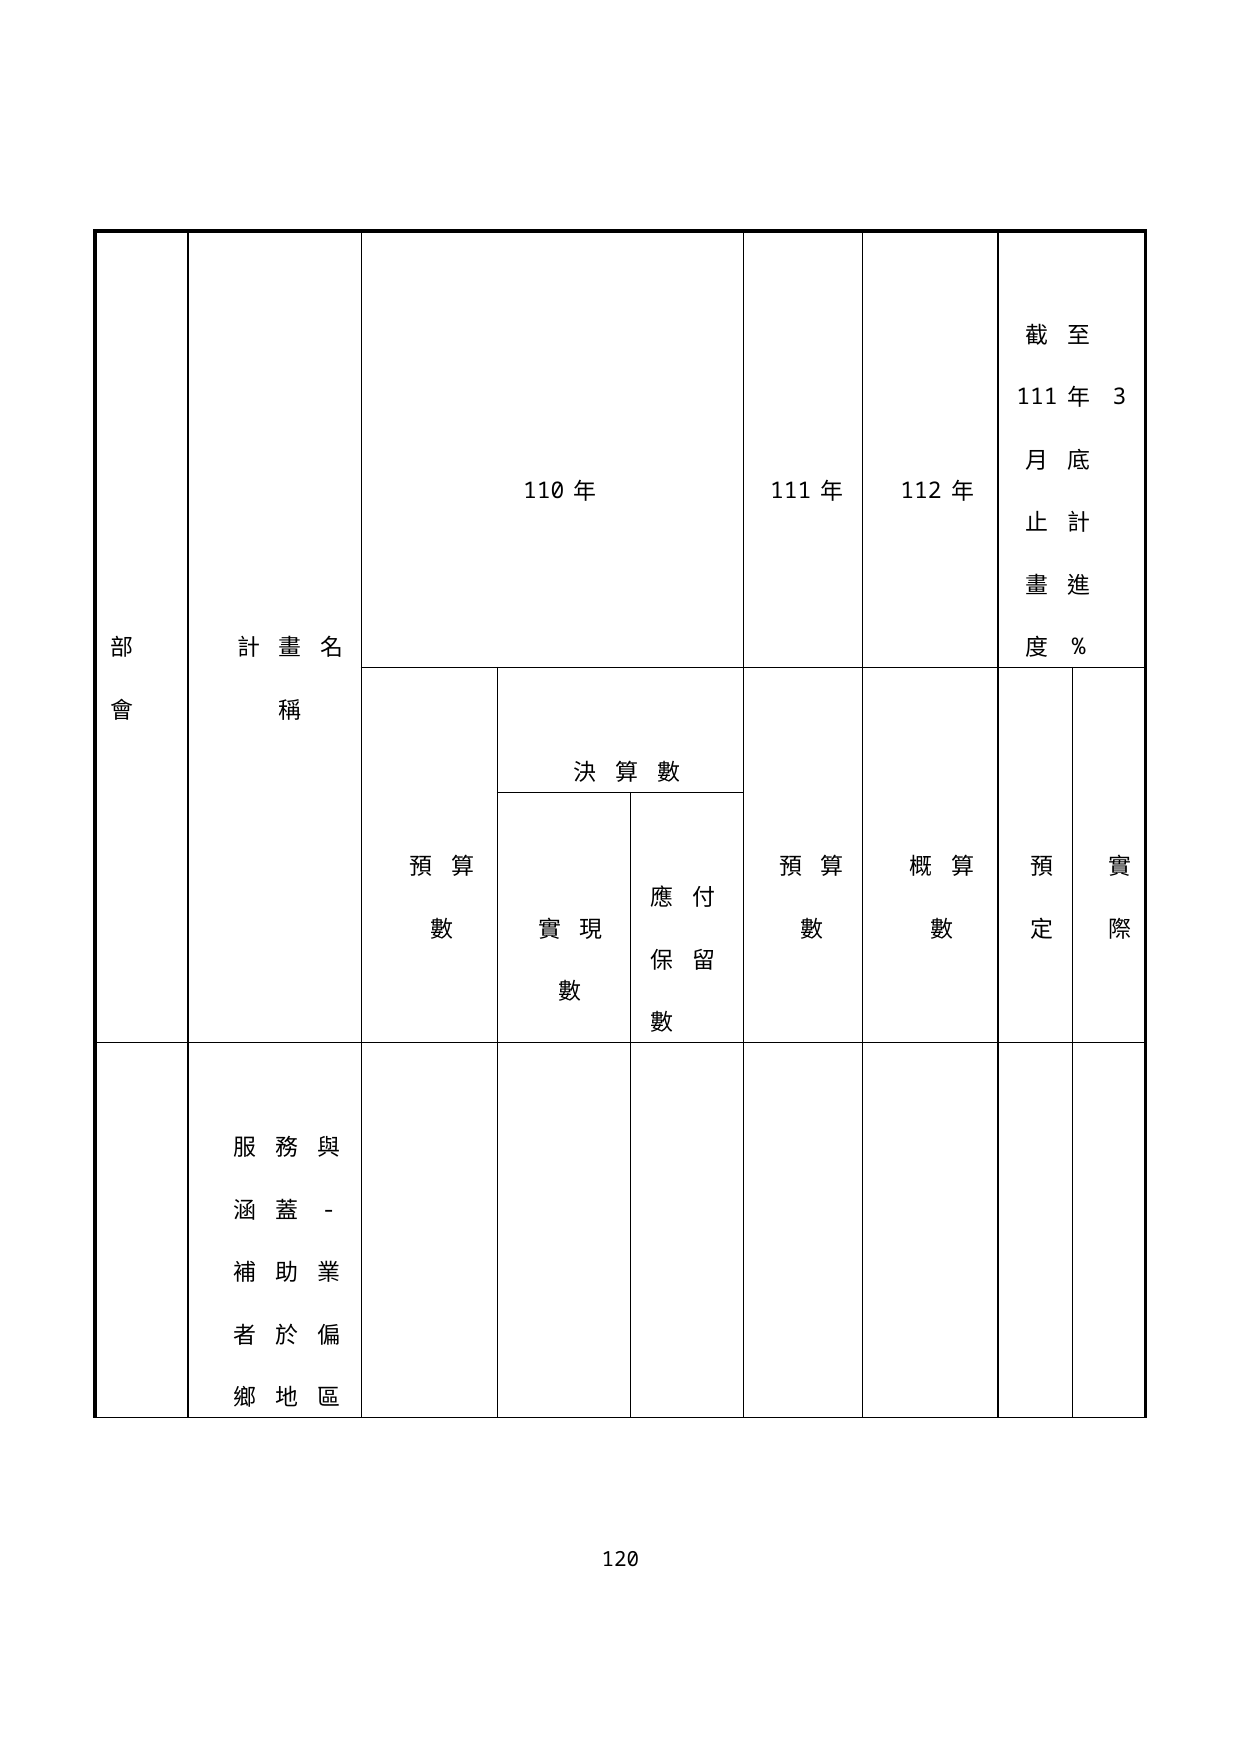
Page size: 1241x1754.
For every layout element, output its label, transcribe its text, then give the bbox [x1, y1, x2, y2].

table_cell - [631, 1043, 743, 1417]
table_cell 實現數 [498, 793, 630, 1042]
table_cell 概算數 [863, 668, 997, 1042]
table_header 部會 [97, 233, 187, 1042]
table_header 112年 [863, 233, 997, 667]
table_cell 預算數 [362, 668, 497, 1042]
table_cell [362, 1043, 497, 1417]
table_cell 應付保留數 [631, 793, 743, 1042]
table_cell 預算數 [744, 668, 862, 1042]
table_cell [863, 1043, 997, 1417]
table_header 截至111年3月底止計畫進度% [999, 233, 1144, 667]
table_header 計畫名稱 [189, 233, 361, 1042]
table_cell [999, 1043, 1072, 1417]
table_cell [744, 1043, 862, 1417]
table_cell 預定 [999, 668, 1072, 1042]
table_cell 服務與涵蓋-補助業者於偏鄉地區 [189, 1043, 361, 1417]
table_cell [97, 1043, 187, 1417]
table_cell 實際 [1073, 668, 1144, 1042]
table_header 111年 [744, 233, 862, 667]
table_cell [1073, 1043, 1144, 1417]
table_header 110年 [362, 233, 743, 667]
table_cell 決算數 [498, 668, 743, 792]
table_cell [498, 1043, 630, 1417]
